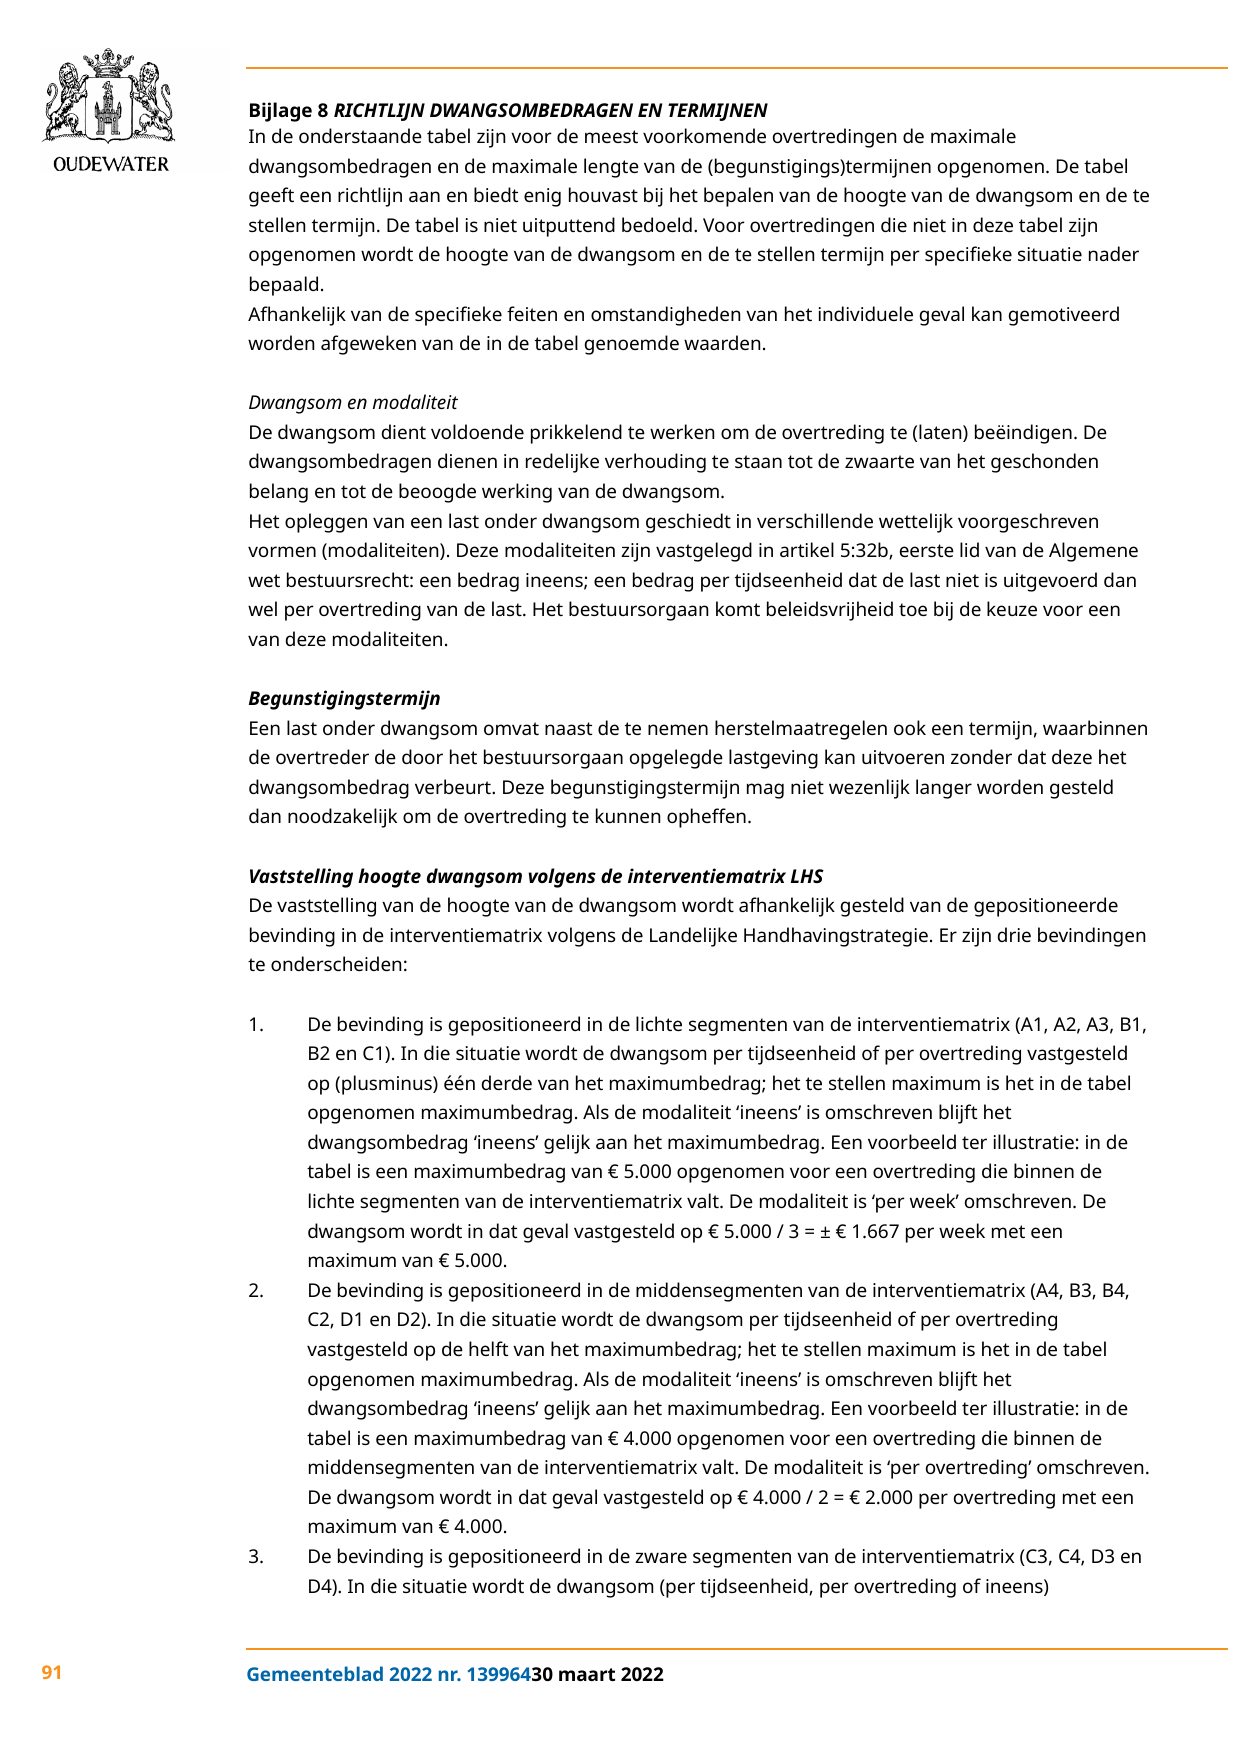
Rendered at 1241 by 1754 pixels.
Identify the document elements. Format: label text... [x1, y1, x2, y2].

text Vaststelling hoogte dwangsom volgens de interventiematrix LHS [248, 863, 1152, 889]
text Begunstigingstermijn [248, 685, 1152, 711]
text Een last onder dwangsom omvat naast de te nemen herstelmaatregelen ook een termijn, waarbinnen de overtreder de door het bestuursorgaan opgelegde lastgeving kan uitvoeren zonder dat deze het dwangsombedrag verbeurt. Deze begunstigingstermijn mag niet wezenlijk langer worden gesteld dan noodzakelijk om de overtreding te kunnen opheffen. [248, 715, 1152, 829]
list De bevinding is gepositioneerd in de zware segmenten van de interventiematrix (C3, C4, D3 en D4). In die situatie wordt de dwangsom (per tijdseenheid, per overtreding of ineens) [248, 1543, 1152, 1599]
list De bevinding is gepositioneerd in de lichte segmenten van de interventiematrix (A1, A2, A3, B1, B2 en C1). In die situatie wordt de dwangsom per tijdseenheid of per overtreding vastgesteld op (plusminus) één derde van het maximumbedrag; het te stellen maximum is het in de tabel opgenomen maximumbedrag. Als de modaliteit ‘ineens’ is omschreven blijft het dwangsombedrag ‘ineens’ gelijk aan het maximumbedrag. Een voorbeeld ter illustratie: in de tabel is een maximumbedrag van € 5.000 opgenomen voor een overtreding die binnen de lichte segmenten van de interventiematrix valt. De modaliteit is ‘per week’ omschreven. De dwangsom wordt in dat geval vastgesteld op € 5.000 / 3 = ± € 1.667 per week met een maximum van € 5.000. [248, 1011, 1152, 1273]
text Bijlage 8 RICHTLIJN DWANGSOMBEDRAGEN EN TERMIJNEN [248, 95, 1152, 123]
text De dwangsom dient voldoende prikkelend te werken om de overtreding te (laten) beëindigen. De dwangsombedragen dienen in redelijke verhouding te staan tot de zwaarte van het geschonden belang en tot de beoogde werking van de dwangsom. [248, 419, 1152, 504]
list De bevinding is gepositioneerd in de middensegmenten van de interventiematrix (A4, B3, B4, C2, D1 en D2). In die situatie wordt de dwangsom per tijdseenheid of per overtreding vastgesteld op de helft van het maximumbedrag; het te stellen maximum is het in de tabel opgenomen maximumbedrag. Als de modaliteit ‘ineens’ is omschreven blijft het dwangsombedrag ‘ineens’ gelijk aan het maximumbedrag. Een voorbeeld ter illustratie: in de tabel is een maximumbedrag van € 4.000 opgenomen voor een overtreding die binnen de middensegmenten van de interventiematrix valt. De modaliteit is ‘per overtreding’ omschreven. De dwangsom wordt in dat geval vastgesteld op € 4.000 / 2 = € 2.000 per overtreding met een maximum van € 4.000. [248, 1277, 1152, 1539]
text In de onderstaande tabel zijn voor de meest voorkomende overtredingen de maximale dwangsombedragen en de maximale lengte van de (begunstigings)termijnen opgenomen. De tabel geeft een richtlijn aan en biedt enig houvast bij het bepalen van de hoogte van de dwangsom en de te stellen termijn. De tabel is niet uitputtend bedoeld. Voor overtredingen die niet in deze tabel zijn opgenomen wordt de hoogte van de dwangsom en de te stellen termijn per specifieke situatie nader bepaald. [248, 123, 1152, 297]
picture [41, 47, 231, 172]
text De vaststelling van de hoogte van de dwangsom wordt afhankelijk gesteld van de gepositioneerde bevinding in de interventiematrix volgens de Landelijke Handhavingstrategie. Er zijn drie bevindingen te onderscheiden: [248, 892, 1152, 977]
text Afhankelijk van de specifieke feiten en omstandigheden van het individuele geval kan gemotiveerd worden afgeweken van de in de tabel genoemde waarden. [248, 301, 1152, 356]
text Het opleggen van een last onder dwangsom geschiedt in verschillende wettelijk voorgeschreven vormen (modaliteiten). Deze modaliteiten zijn vastgelegd in artikel 5:32b, eerste lid van de Algemene wet bestuursrecht: een bedrag ineens; een bedrag per tijdseenheid dat de last niet is uitgevoerd dan wel per overtreding van de last. Het bestuursorgaan komt beleidsvrijheid toe bij de keuze voor een van deze modaliteiten. [248, 508, 1152, 652]
text Dwangsom en modaliteit [248, 389, 1152, 415]
